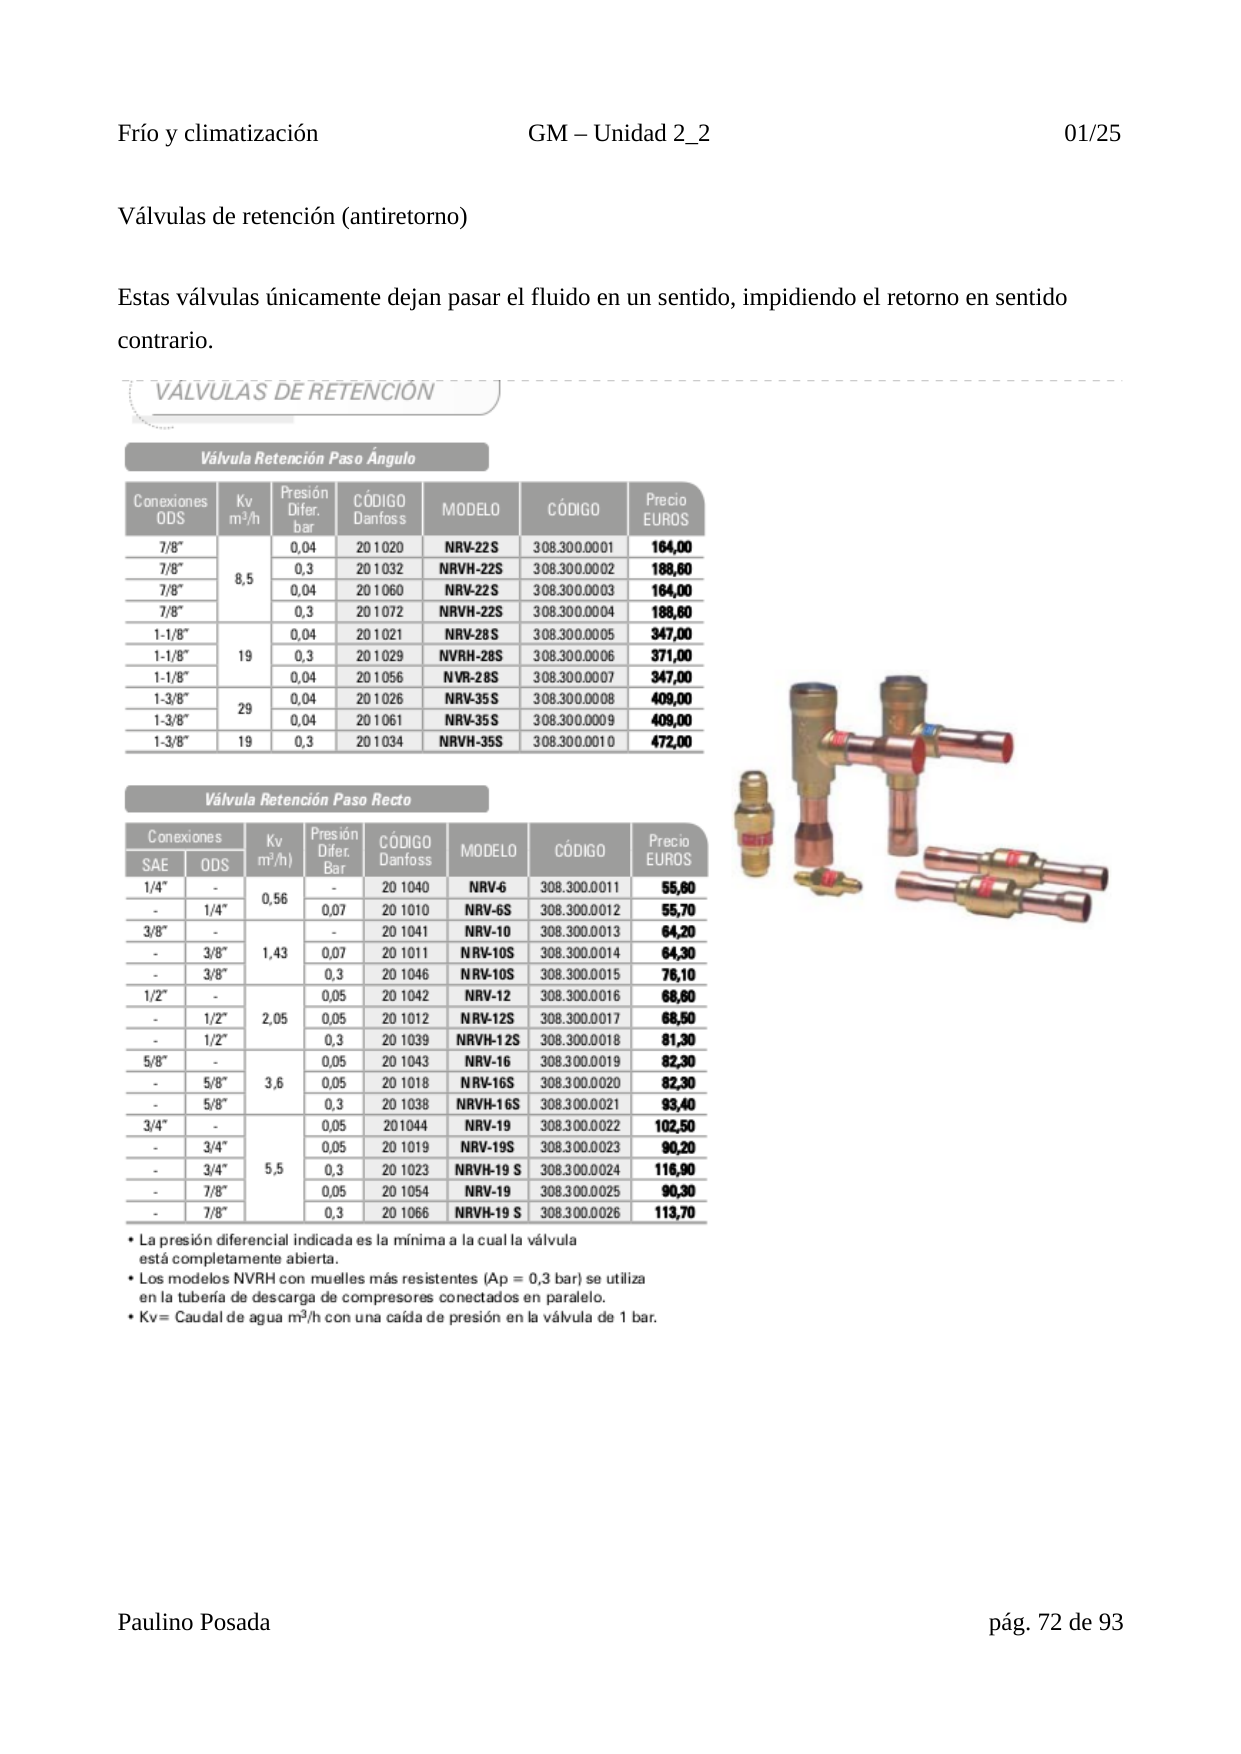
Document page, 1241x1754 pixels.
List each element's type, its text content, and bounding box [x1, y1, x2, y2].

text Válvulas de retención (antiretorno) [117, 201, 1123, 230]
picture [118, 380, 1123, 1331]
text Estas válvulas únicamente dejan pasar el fluido en un sentido, impidiendo el retorno en sentido contrario. [117, 282, 1123, 354]
